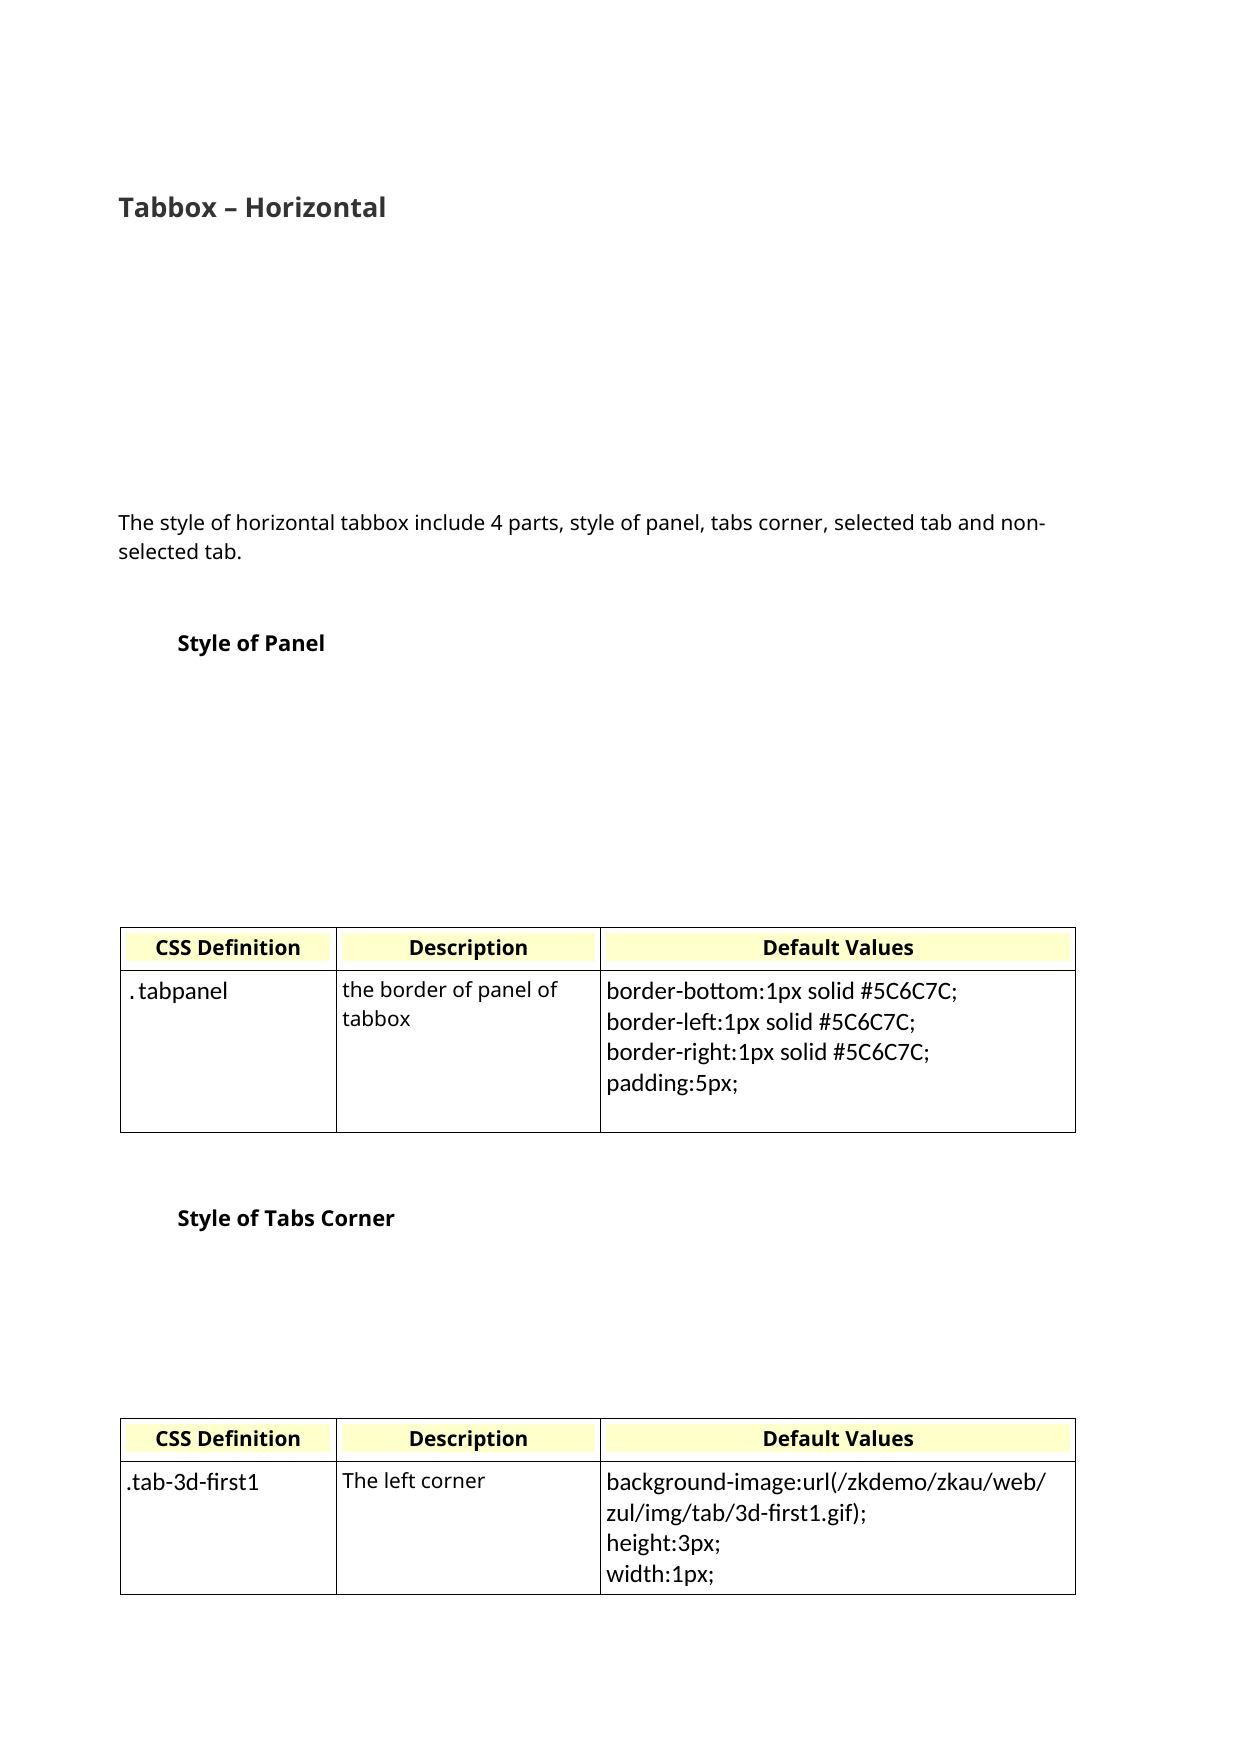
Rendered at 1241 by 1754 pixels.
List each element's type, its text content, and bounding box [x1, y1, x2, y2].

table_header CSS Definition [121, 928, 336, 970]
table_cell .tabpanel [121, 971, 336, 1132]
table_header Description [337, 1419, 600, 1461]
table_cell .tab-3d-first1 [121, 1462, 336, 1594]
table_header Default Values [601, 1419, 1075, 1461]
table_cell the border of panel of tabbox [337, 971, 600, 1132]
table_header CSS Definition [121, 1419, 336, 1461]
subtitle Style of Tabs Corner [177, 1203, 1122, 1233]
table_cell background-image:url(/zkdemo/zkau/web/zul/img/tab/3d-first1.gif); height:3px; width:1px; [601, 1462, 1075, 1594]
table_header Description [337, 928, 600, 970]
text The style of horizontal tabbox include 4 parts, style of panel, tabs corner, selected tab and non-selected tab. [118, 508, 1122, 565]
subtitle Tabbox – Horizontal [118, 189, 1122, 226]
table_cell border-bottom:1px solid #5C6C7C; border-left:1px solid #5C6C7C; border-right:1px solid #5C6C7C; padding:5px; [601, 971, 1075, 1132]
table_header Default Values [601, 928, 1075, 970]
table_cell The left corner [337, 1462, 600, 1594]
subtitle Style of Panel [177, 628, 1122, 658]
